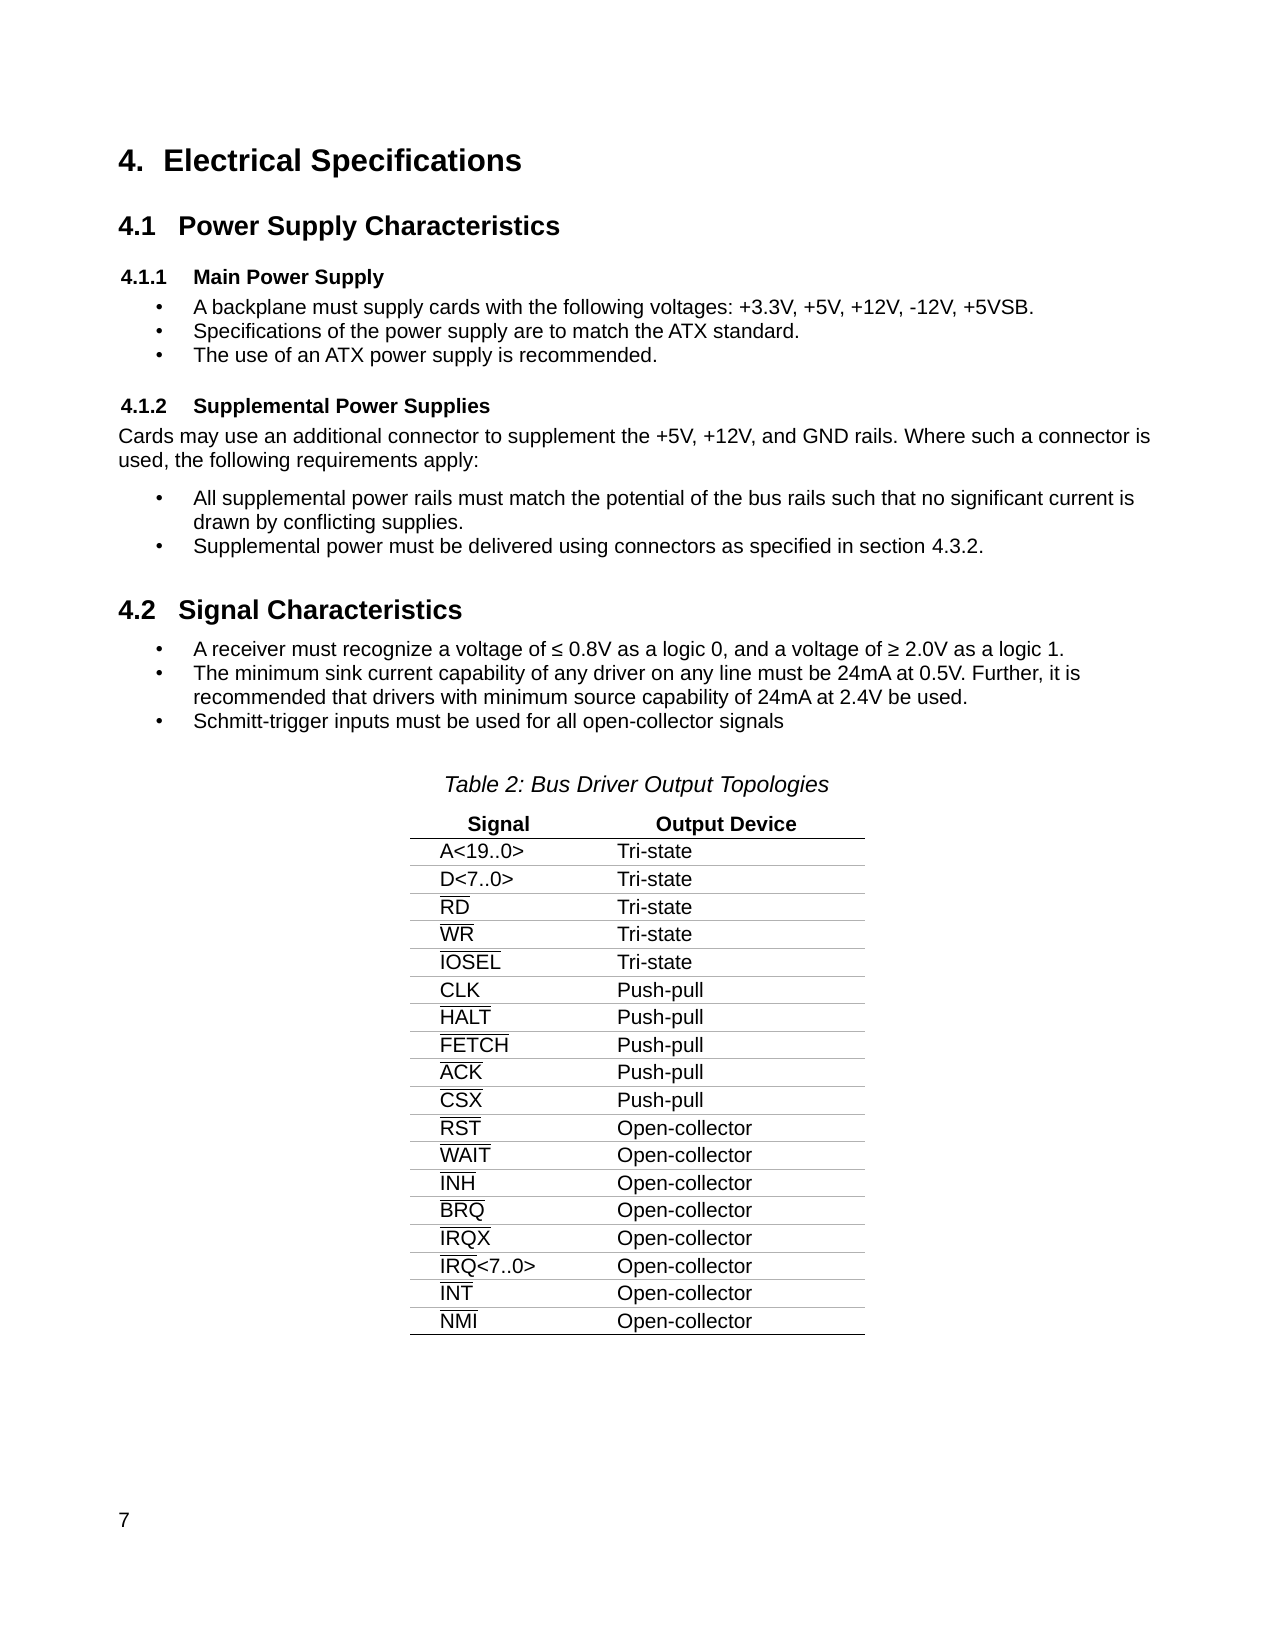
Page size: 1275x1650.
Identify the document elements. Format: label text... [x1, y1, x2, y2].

table_cell Open-collector [588, 1115, 865, 1141]
table_cell Tri-state [588, 949, 865, 976]
table_cell IOSEL [410, 949, 587, 976]
table_cell Open-collector [588, 1197, 865, 1224]
list The minimum sink current capability of any driver on any line must be 24mA at 0.5V. Further, it is recommended that drivers with minimum source capability of 24mA at 2.4V be used. [156, 661, 1157, 709]
table_cell RD [410, 894, 587, 920]
list Schmitt-trigger inputs must be used for all open-collector signals [156, 709, 1157, 733]
table_cell RST [410, 1115, 587, 1141]
table_cell Open-collector [588, 1308, 865, 1334]
list All supplemental power rails must match the potential of the bus rails such that no significant current is drawn by conflicting supplies. [156, 486, 1157, 534]
table_cell A<19..0> [410, 839, 587, 865]
table_cell Tri-state [588, 921, 865, 948]
table_cell WR [410, 921, 587, 948]
text Table 2: Bus Driver Output Topologies [118, 771, 1157, 798]
table_cell CLK [410, 977, 587, 1003]
table_cell Open-collector [588, 1170, 865, 1196]
table_cell INH [410, 1170, 587, 1196]
table_cell HALT [410, 1004, 587, 1031]
table_cell Push-pull [588, 1032, 865, 1058]
table_cell FETCH [410, 1032, 587, 1058]
table_cell ACK [410, 1059, 587, 1086]
table_cell Tri-state [588, 894, 865, 920]
list Supplemental power must be delivered using connectors as specified in section 4.3.2. [156, 534, 1157, 558]
subtitle Electrical Specifications [118, 142, 1157, 178]
table_cell IRQX [410, 1225, 587, 1252]
table_header Output Device [588, 810, 865, 837]
subtitle Supplemental Power Supplies [121, 393, 1157, 417]
subtitle Main Power Supply [121, 265, 1157, 289]
list A backplane must supply cards with the following voltages: +3.3V, +5V, +12V, -12V, +5VSB. [156, 295, 1157, 319]
table_cell Push-pull [588, 1004, 865, 1031]
table_cell WAIT [410, 1142, 587, 1169]
text Cards may use an additional connector to supplement the +5V, +12V, and GND rails. Where such a connector is used, the following requirements apply: [118, 423, 1157, 471]
list Specifications of the power supply are to match the ATX standard. [156, 319, 1157, 343]
list The use of an ATX power supply is recommended. [156, 343, 1157, 367]
table_cell NMI [410, 1308, 587, 1334]
table_cell D<7..0> [410, 866, 587, 893]
table_cell INT [410, 1280, 587, 1307]
subtitle Signal Characteristics [118, 594, 1157, 625]
table_cell Push-pull [588, 977, 865, 1003]
table_header Signal [410, 810, 587, 837]
list A receiver must recognize a voltage of ≤ 0.8V as a logic 0, and a voltage of ≥ 2.0V as a logic 1. [156, 637, 1157, 661]
table_cell Open-collector [588, 1280, 865, 1307]
table_cell Push-pull [588, 1059, 865, 1086]
table_cell Open-collector [588, 1142, 865, 1169]
table_cell CSX [410, 1087, 587, 1113]
table_cell Open-collector [588, 1225, 865, 1252]
table_cell BRQ [410, 1197, 587, 1224]
table_cell Push-pull [588, 1087, 865, 1113]
table_cell Tri-state [588, 866, 865, 893]
subtitle Power Supply Characteristics [118, 210, 1157, 241]
table_cell IRQ<7..0> [410, 1253, 587, 1279]
table_cell Open-collector [588, 1253, 865, 1279]
table_cell Tri-state [588, 839, 865, 865]
